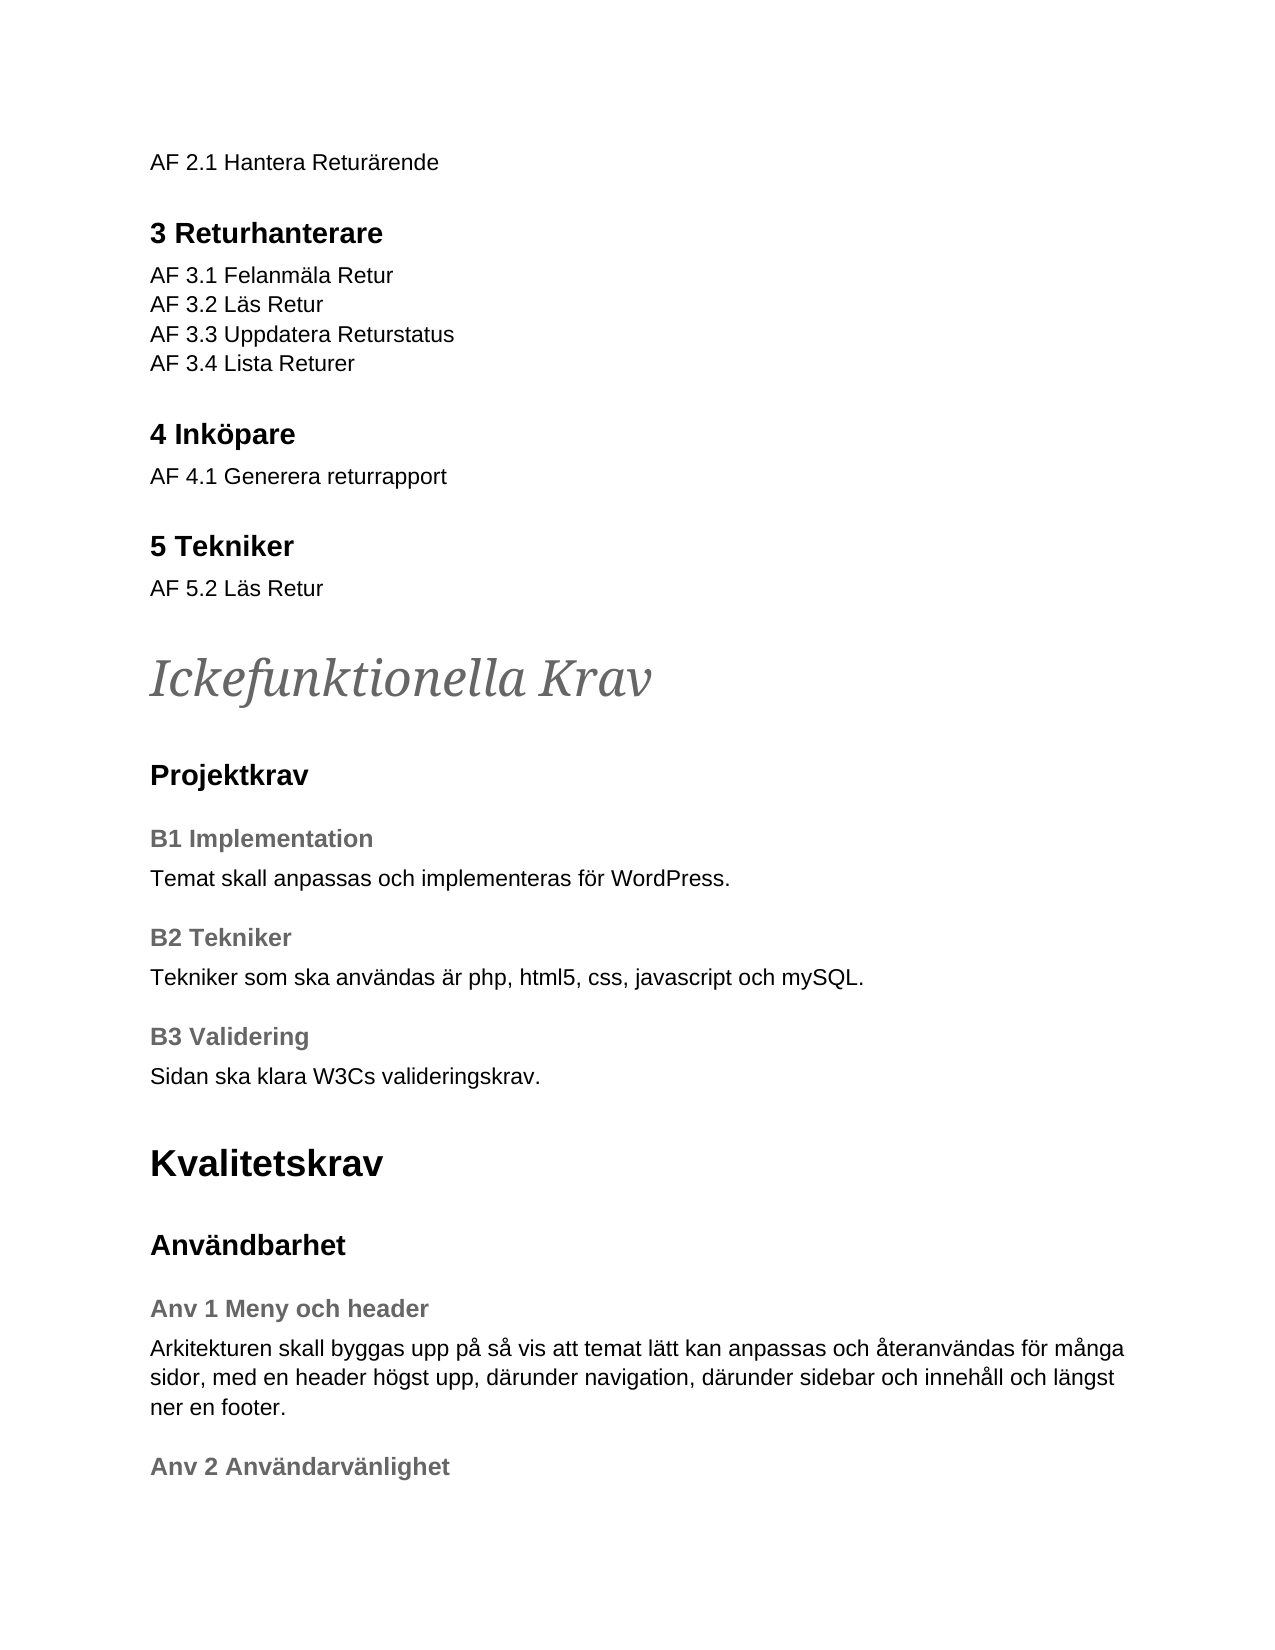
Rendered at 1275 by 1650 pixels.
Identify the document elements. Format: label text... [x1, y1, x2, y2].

subtitle Anv 2 Användarvänlighet [150, 1453, 1125, 1481]
subtitle 4 Inköpare [150, 418, 1125, 450]
subtitle B1 Implementation [150, 825, 1125, 853]
subtitle Projektkrav [150, 759, 1125, 791]
subtitle B2 Tekniker [150, 924, 1125, 952]
subtitle Ickefunktionella Krav [150, 643, 1125, 711]
text AF 3.3 Uppdatera Returstatus [150, 321, 1125, 347]
text AF 2.1 Hantera Returärende [150, 150, 1125, 176]
subtitle 3 Returhanterare [150, 217, 1125, 249]
text Arkitekturen skall byggas upp på så vis att temat lätt kan anpassas och återanvändas för många sidor, med en header högst upp, därunder navigation, därunder sidebar och innehåll och längst ner en footer. [150, 1336, 1125, 1420]
subtitle Kvalitetskrav [150, 1143, 1125, 1185]
text AF 3.2 Läs Retur [150, 292, 1125, 318]
text Sidan ska klara W3Cs valideringskrav. [150, 1063, 1125, 1089]
text Tekniker som ska användas är php, html5, css, javascript och mySQL. [150, 964, 1125, 990]
subtitle Anv 1 Meny och header [150, 1295, 1125, 1323]
subtitle Användbarhet [150, 1228, 1125, 1261]
text AF 5.2 Läs Retur [150, 576, 1125, 602]
text AF 3.4 Lista Returer [150, 351, 1125, 376]
text AF 4.1 Generera returrapport [150, 463, 1125, 489]
subtitle B3 Validering [150, 1023, 1125, 1051]
text Temat skall anpassas och implementeras för WordPress. [150, 866, 1125, 891]
subtitle 5 Tekniker [150, 530, 1125, 563]
text AF 3.1 Felanmäla Retur [150, 263, 1125, 288]
